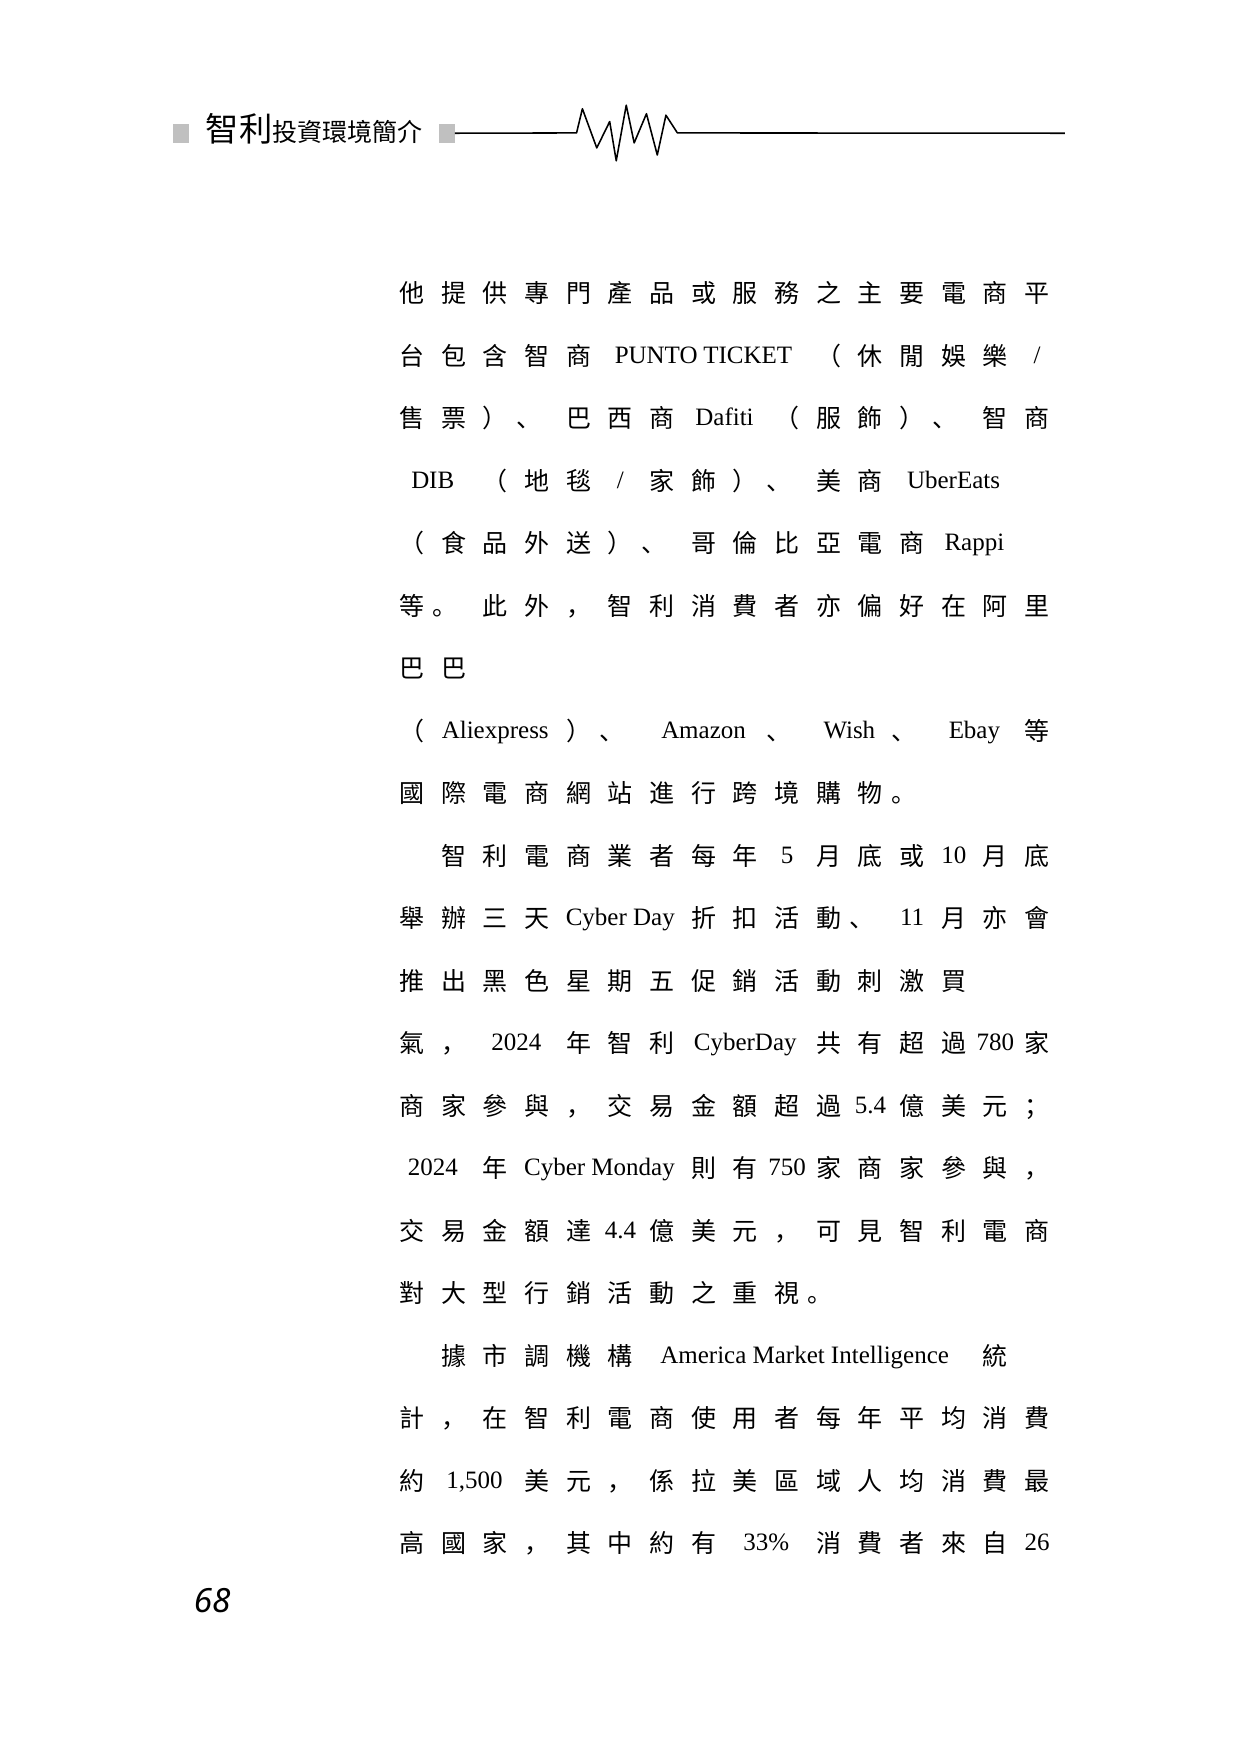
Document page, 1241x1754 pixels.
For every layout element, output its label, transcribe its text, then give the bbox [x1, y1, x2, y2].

text 智利電商業者每年5月底或10月底舉辦三天Cyber Day折扣活動、11月亦會推出黑色星期五促銷活動刺激買氣，2024年智利CyberDay共有超過780家商家參與，交易金額超過5.4億美元；2024年Cyber Monday則有750家商家參與，交易金額達4.4億美元，可見智利電商對大型行銷活動之重視。 [367, 813, 1058, 1313]
text 據市調機構America Market Intelligence 統計，在智利電商使用者每年平均消費約1,500美元，係拉美區域人均消費最高國家，其中約有33%消費者來自26 [367, 1313, 1058, 1563]
text 他提供專門產品或服務之主要電商平台包含智商PUNTO TICKET（休閒娛樂/售票）、巴西商Dafiti（服飾）、智商DIB（地毯/家飾）、美商UberEats（食品外送）、哥倫比亞電商Rappi等。此外，智利消費者亦偏好在阿里巴巴（Aliexpress）、Amazon、Wish、Ebay等國際電商網站進行跨境購物。 [367, 250, 1058, 813]
